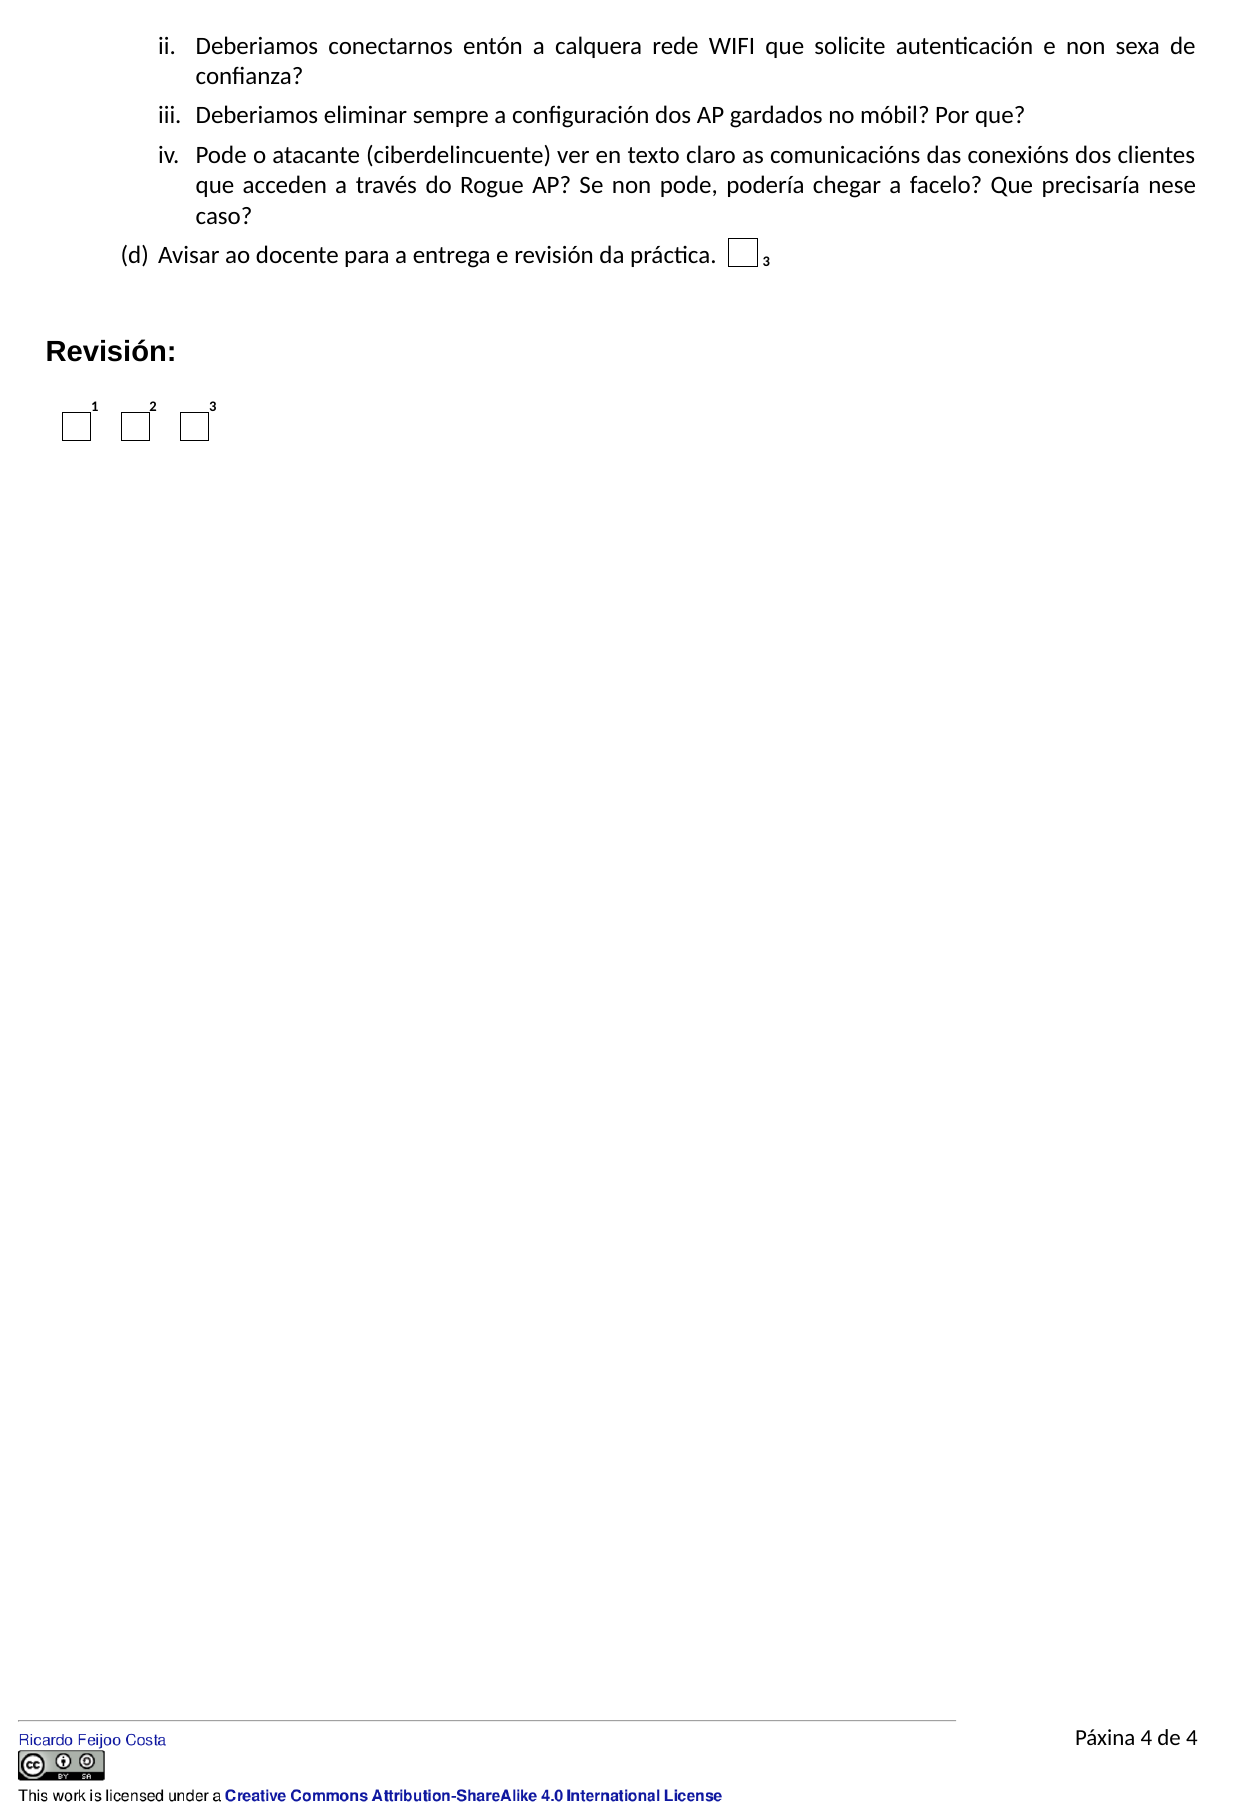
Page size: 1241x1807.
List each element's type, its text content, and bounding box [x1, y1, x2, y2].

list Deberiamos eliminar sempre a configuración dos AP gardados no móbil? Por que? [158, 100, 1197, 130]
picture [8, 1715, 957, 1806]
list Avisar ao docente para a entrega e revisión da práctica. 3 [120, 239, 1197, 270]
list Pode o atacante (ciberdelincuente) ver en texto claro as comunicacións das conexións dos clientes que acceden a través do Rogue AP? Se non pode, podería chegar a facelo? Que precisaría nese caso? [158, 139, 1197, 231]
list Deberiamos conectarnos entón a calquera rede WIFI que solicite autenticación e non sexa de confianza? [158, 30, 1197, 91]
text 1 2 3 [45, 385, 1197, 416]
subtitle Revisión: [45, 334, 1197, 368]
